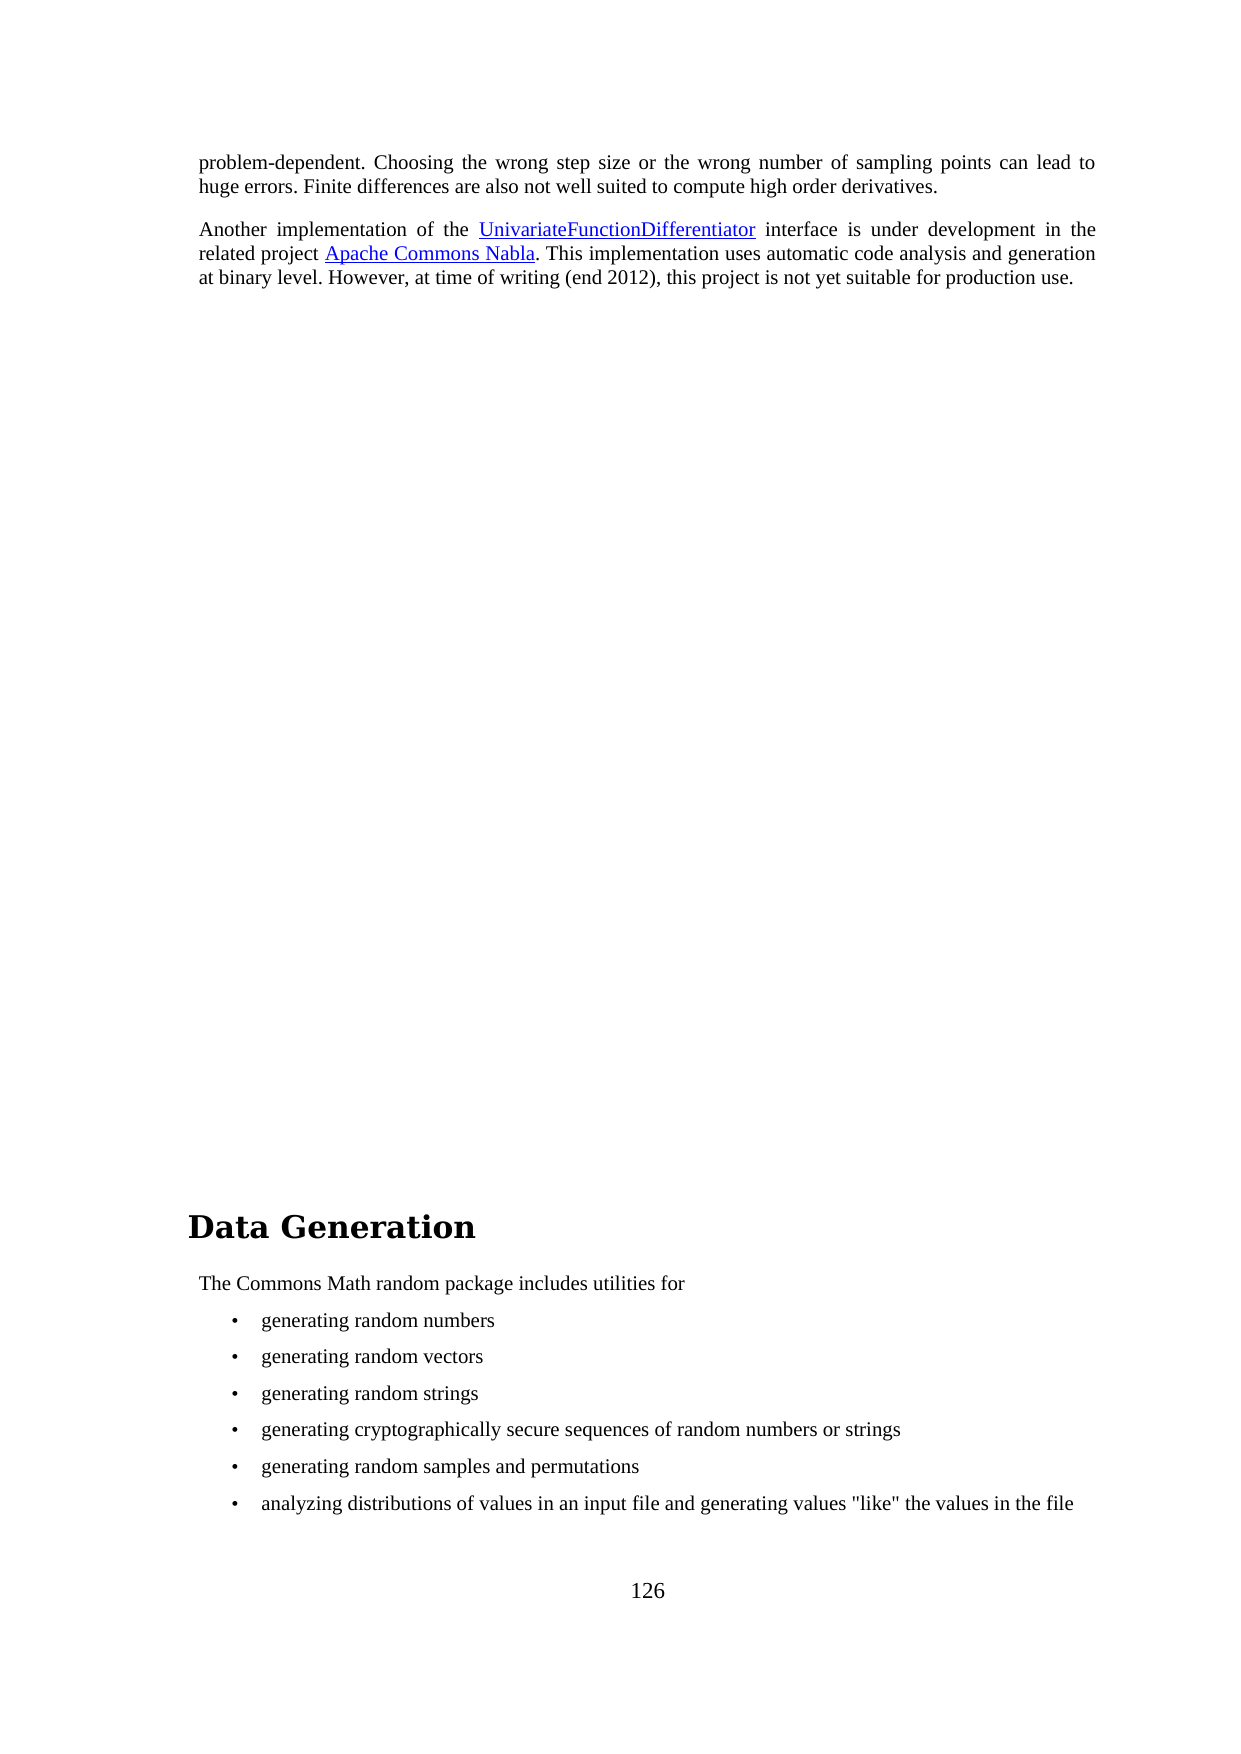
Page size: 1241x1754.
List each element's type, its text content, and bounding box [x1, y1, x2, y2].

text Another implementation of the UnivariateFunctionDifferentiator interface is under development in the related project Apache Commons Nabla. This implementation uses automatic code analysis and generation at binary level. However, at time of writing (end 2012), this project is not yet suitable for production use. [198, 217, 1097, 289]
list generating random strings [232, 1381, 1108, 1405]
text problem-dependent. Choosing the wrong step size or the wrong number of sampling points can lead to huge errors. Finite differences are also not well suited to compute high order derivatives. [198, 150, 1097, 198]
list generating random vectors [232, 1344, 1108, 1368]
list generating random samples and permutations [232, 1454, 1108, 1478]
list generating random numbers [232, 1308, 1108, 1332]
subtitle Data Generation [187, 1209, 1108, 1246]
list generating cryptographically secure sequences of random numbers or strings [232, 1417, 1108, 1441]
list analyzing distributions of values in an input file and generating values "like" the values in the file [232, 1491, 1108, 1514]
text The Commons Math random package includes utilities for [198, 1271, 1097, 1295]
